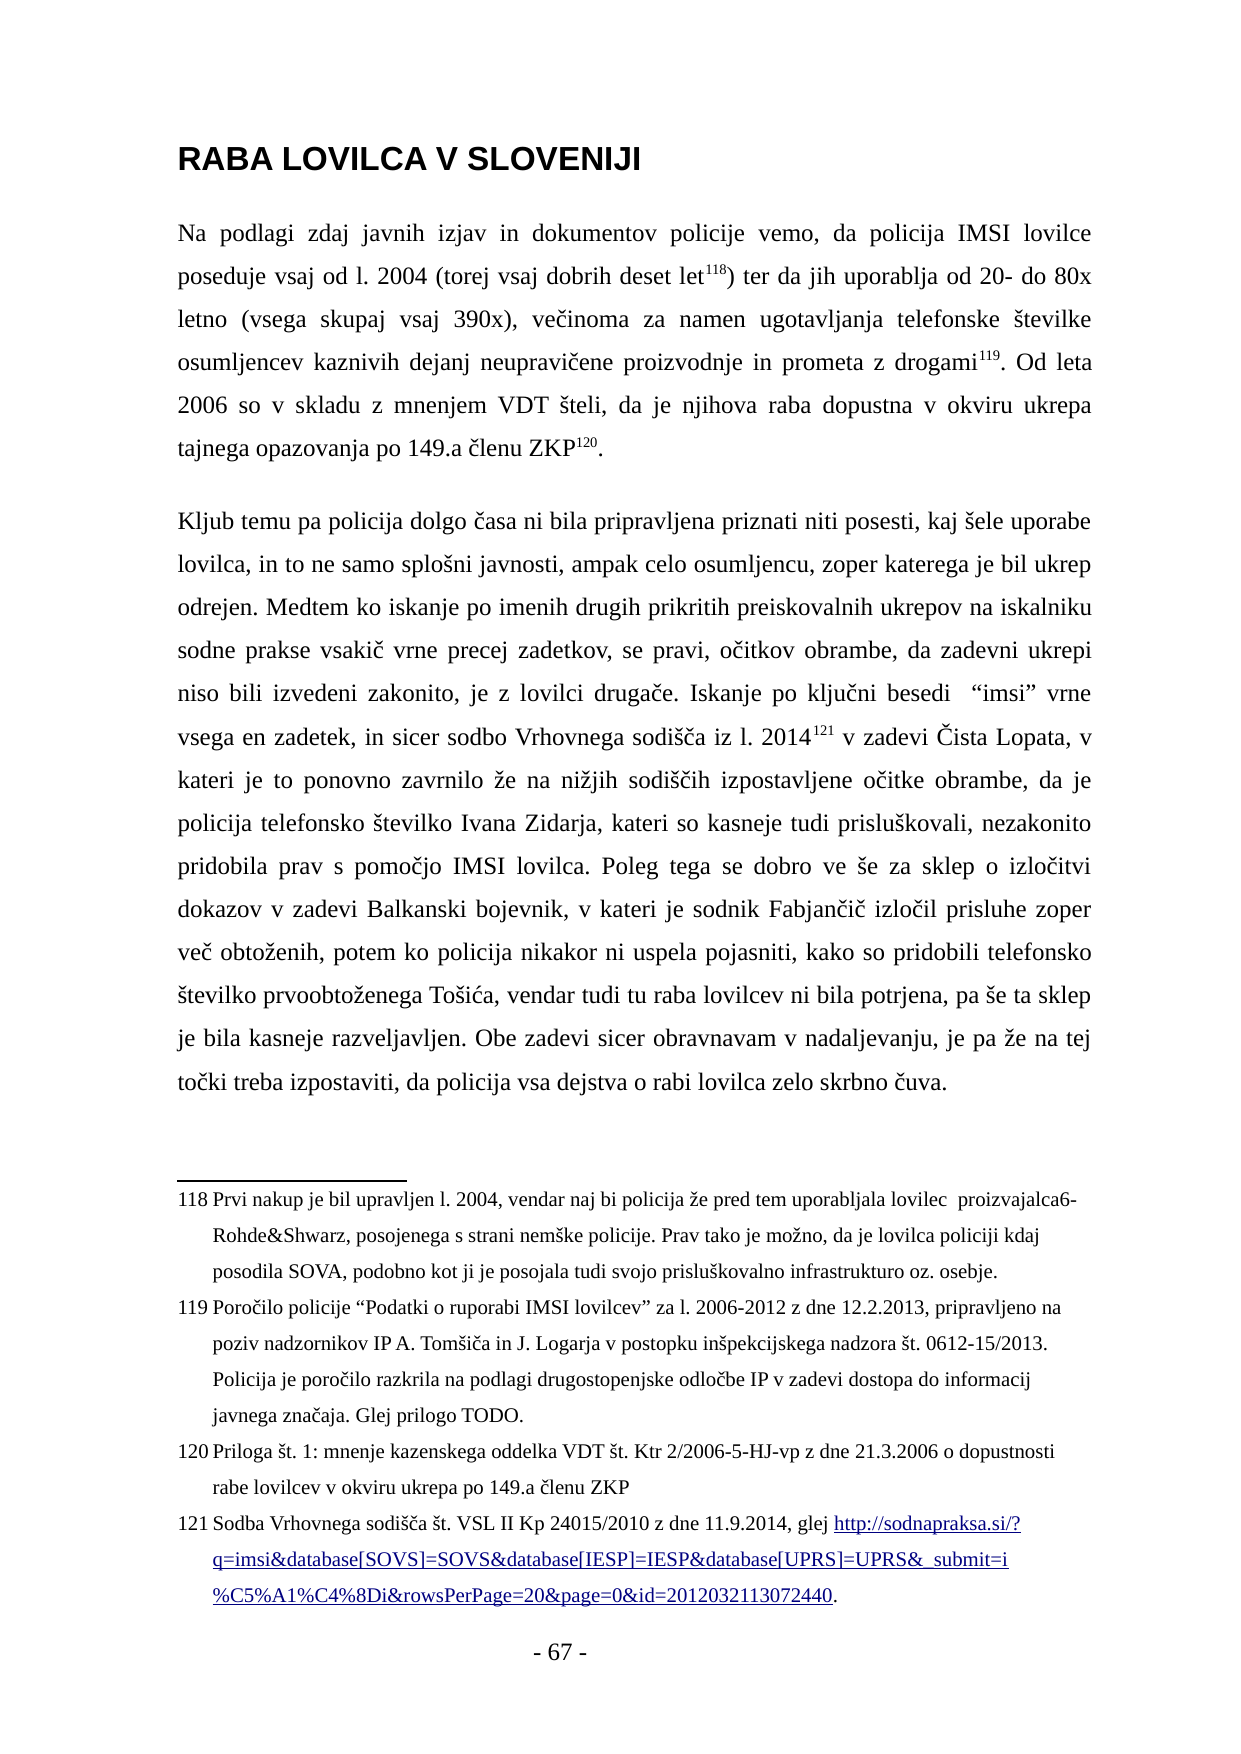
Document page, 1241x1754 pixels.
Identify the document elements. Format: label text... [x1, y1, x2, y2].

subtitle Raba lovilca v Sloveniji [177, 139, 1093, 178]
text Sodba Vrhovnega sodišča št. VSL II Kp 24015/2010 z dne 11.9.2014, glej http://sodnapraksa.si/?q=imsi&database[SOVS]=SOVS&database[IESP]=IESP&database[UPRS]=UPRS&_submit=i%C5%A1%C4%8Di&rowsPerPage=20&page=0&id=2012032113072440. [177, 1511, 1093, 1607]
text Kljub temu pa policija dolgo časa ni bila pripravljena priznati niti posesti, kaj šele uporabe lovilca, in to ne samo splošni javnosti, ampak celo osumljencu, zoper katerega je bil ukrep odrejen. Medtem ko iskanje po imenih drugih prikritih preiskovalnih ukrepov na iskalniku sodne prakse vsakič vrne precej zadetkov, se pravi, očitkov obrambe, da zadevni ukrepi niso bili izvedeni zakonito, je z lovilci drugače. Iskanje po ključni besedi “imsi” vrne vsega en zadetek, in sicer sodbo Vrhovnega sodišča iz l. 2014 v zadevi Čista Lopata, v kateri je to ponovno zavrnilo že na nižjih sodiščih izpostavljene očitke obrambe, da je policija telefonsko številko Ivana Zidarja, kateri so kasneje tudi prisluškovali, nezakonito pridobila prav s pomočjo IMSI lovilca. Poleg tega se dobro ve še za sklep o izločitvi dokazov v zadevi Balkanski bojevnik, v kateri je sodnik Fabjančič izločil prisluhe zoper več obtoženih, potem ko policija nikakor ni uspela pojasniti, kako so pridobili telefonsko številko prvoobtoženega Tošića, vendar tudi tu raba lovilcev ni bila potrjena, pa še ta sklep je bila kasneje razveljavljen. Obe zadevi sicer obravnavam v nadaljevanju, je pa že na tej točki treba izpostaviti, da policija vsa dejstva o rabi lovilca zelo skrbno čuva. [177, 506, 1093, 1095]
text Prvi nakup je bil upravljen l. 2004, vendar naj bi policija že pred tem uporabljala lovilec proizvajalca6- Rohde&Shwarz, posojenega s strani nemške policije. Prav tako je možno, da je lovilca policiji kdaj posodila SOVA, podobno kot ji je posojala tudi svojo prisluškovalno infrastrukturo oz. osebje. [177, 1187, 1093, 1283]
text Poročilo policije “Podatki o ruporabi IMSI lovilcev” za l. 2006-2012 z dne 12.2.2013, pripravljeno na poziv nadzornikov IP A. Tomšiča in J. Logarja v postopku inšpekcijskega nadzora št. 0612-15/2013. Policija je poročilo razkrila na podlagi drugostopenjske odločbe IP v zadevi dostopa do informacij javnega značaja. Glej prilogo TODO. [177, 1295, 1093, 1427]
text Na podlagi zdaj javnih izjav in dokumentov policije vemo, da policija IMSI lovilce poseduje vsaj od l. 2004 (torej vsaj dobrih deset let) ter da jih uporablja od 20- do 80x letno (vsega skupaj vsaj 390x), večinoma za namen ugotavljanja telefonske številke osumljencev kaznivih dejanj neupravičene proizvodnje in prometa z drogami. Od leta 2006 so v skladu z mnenjem VDT šteli, da je njihova raba dopustna v okviru ukrepa tajnega opazovanja po 149.a členu ZKP. [177, 218, 1093, 462]
text Priloga št. 1: mnenje kazenskega oddelka VDT št. Ktr 2/2006-5-HJ-vp z dne 21.3.2006 o dopustnosti rabe lovilcev v okviru ukrepa po 149.a členu ZKP [177, 1439, 1093, 1499]
